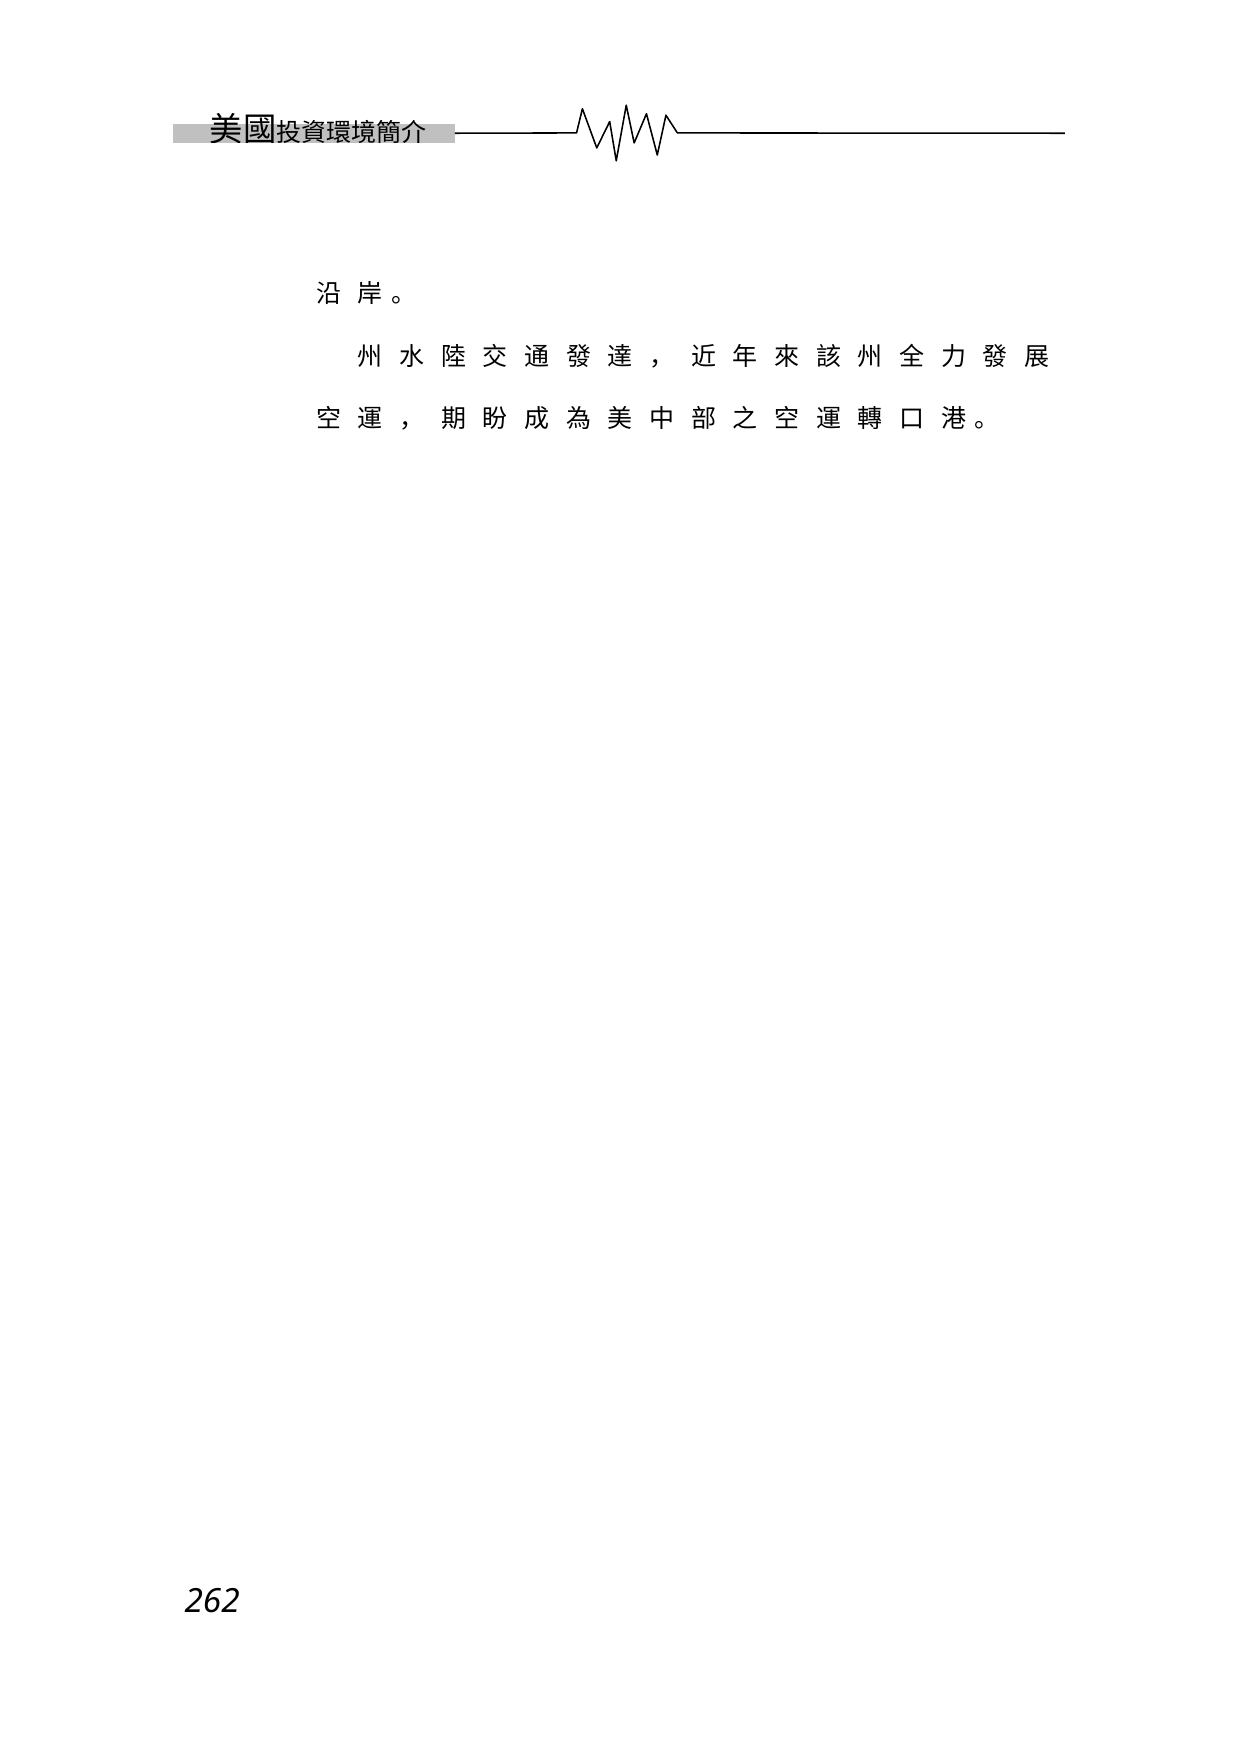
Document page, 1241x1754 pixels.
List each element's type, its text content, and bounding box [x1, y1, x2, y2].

text 沿岸。 [281, 250, 1058, 313]
text 州水陸交通發達，近年來該州全力發展空運，期盼成為美中部之空運轉口港。 [281, 313, 1058, 438]
